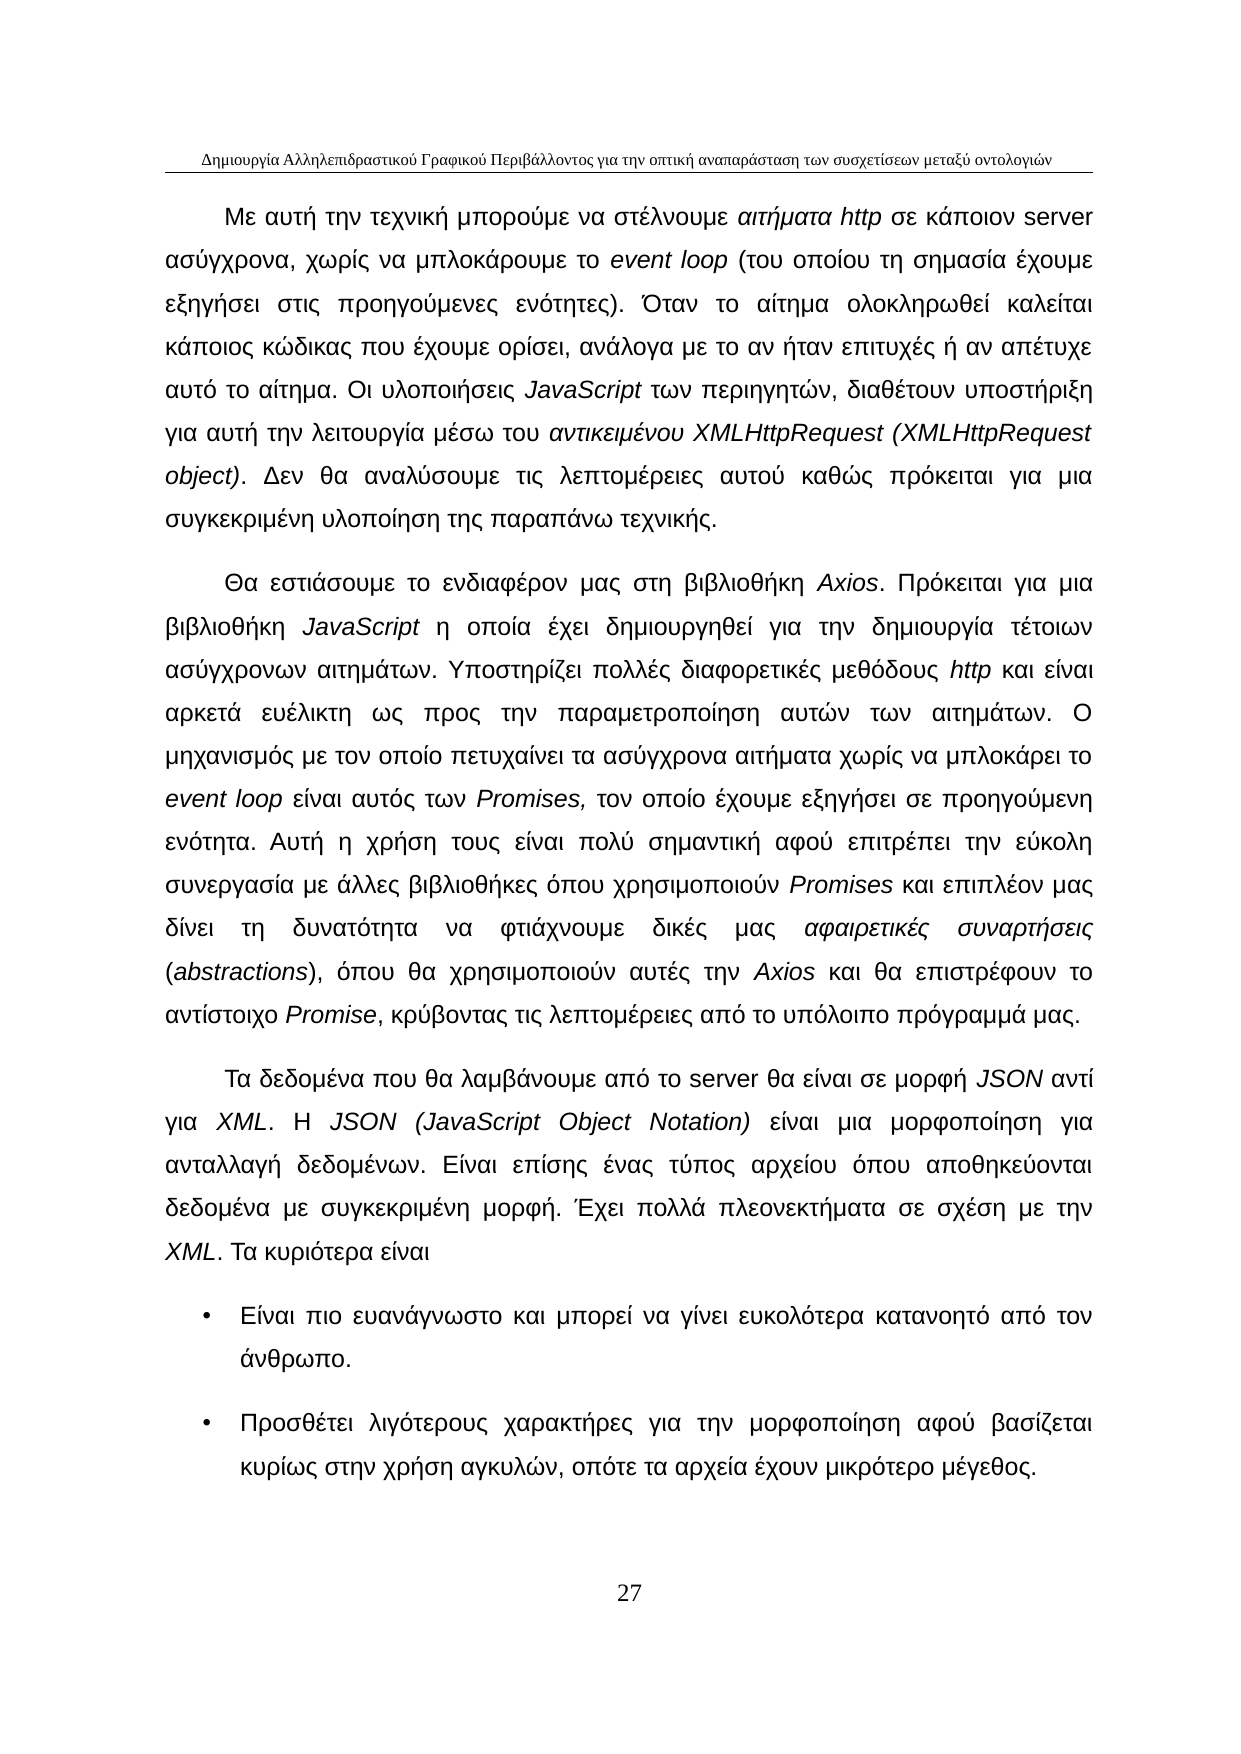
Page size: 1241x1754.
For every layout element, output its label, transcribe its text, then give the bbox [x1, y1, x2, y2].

list Προσθέτει λιγότερους χαρακτήρες για την μορφοποίηση αφού βασίζεται κυρίως στην χρήση αγκυλών, οπότε τα αρχεία έχουν μικρότερο μέγεθος. [202, 1408, 1093, 1480]
list Είναι πιο ευανάγνωστο και μπορεί να γίνει ευκολότερα κατανοητό από τον άνθρωπο. [202, 1301, 1093, 1373]
text Με αυτή την τεχνική μπορούμε να στέλνουμε αιτήματα http σε κάποιον server ασύγχρονα, χωρίς να μπλοκάρουμε το event loop (του οποίου τη σημασία έχουμε εξηγήσει στις προηγούμενες ενότητες). Όταν το αίτημα ολοκληρωθεί καλείται κάποιος κώδικας που έχουμε ορίσει, ανάλογα με το αν ήταν επιτυχές ή αν απέτυχε αυτό το αίτημα. Οι υλοποιήσεις JavaScript των περιηγητών, διαθέτουν υποστήριξη για αυτή την λειτουργία μέσω του αντικειμένου XMLHttpRequest (XMLHttpRequest object). Δεν θα αναλύσουμε τις λεπτομέρειες αυτού καθώς πρόκειται για μια συγκεκριμένη υλοποίηση της παραπάνω τεχνικής. [165, 202, 1093, 533]
text Θα εστιάσουμε το ενδιαφέρον μας στη βιβλιοθήκη Axios. Πρόκειται για μια βιβλιοθήκη JavaScript η οποία έχει δημιουργηθεί για την δημιουργία τέτοιων ασύγχρονων αιτημάτων. Υποστηρίζει πολλές διαφορετικές μεθόδους http και είναι αρκετά ευέλικτη ως προς την παραμετροποίηση αυτών των αιτημάτων. Ο μηχανισμός με τον οποίο πετυχαίνει τα ασύγχρονα αιτήματα χωρίς να μπλοκάρει το event loop είναι αυτός των Promises, τον οποίο έχουμε εξηγήσει σε προηγούμενη ενότητα. Αυτή η χρήση τους είναι πολύ σημαντική αφού επιτρέπει την εύκολη συνεργασία με άλλες βιβλιοθήκες όπου χρησιμοποιούν Promises και επιπλέον μας δίνει τη δυνατότητα να φτιάχνουμε δικές μας αφαιρετικές συναρτήσεις (abstractions), όπου θα χρησιμοποιούν αυτές την Axios και θα επιστρέφουν το αντίστοιχο Promise, κρύβοντας τις λεπτομέρειες από το υπόλοιπο πρόγραμμά μας. [165, 568, 1093, 1028]
text Τα δεδομένα που θα λαμβάνουμε από το server θα είναι σε μορφή JSON αντί για XML. Η JSON (JavaScript Object Notation) είναι μια μορφοποίηση για ανταλλαγή δεδομένων. Είναι επίσης ένας τύπος αρχείου όπου αποθηκεύονται δεδομένα με συγκεκριμένη μορφή. Έχει πολλά πλεονεκτήματα σε σχέση με την XML. Τα κυριότερα είναι [165, 1064, 1093, 1265]
